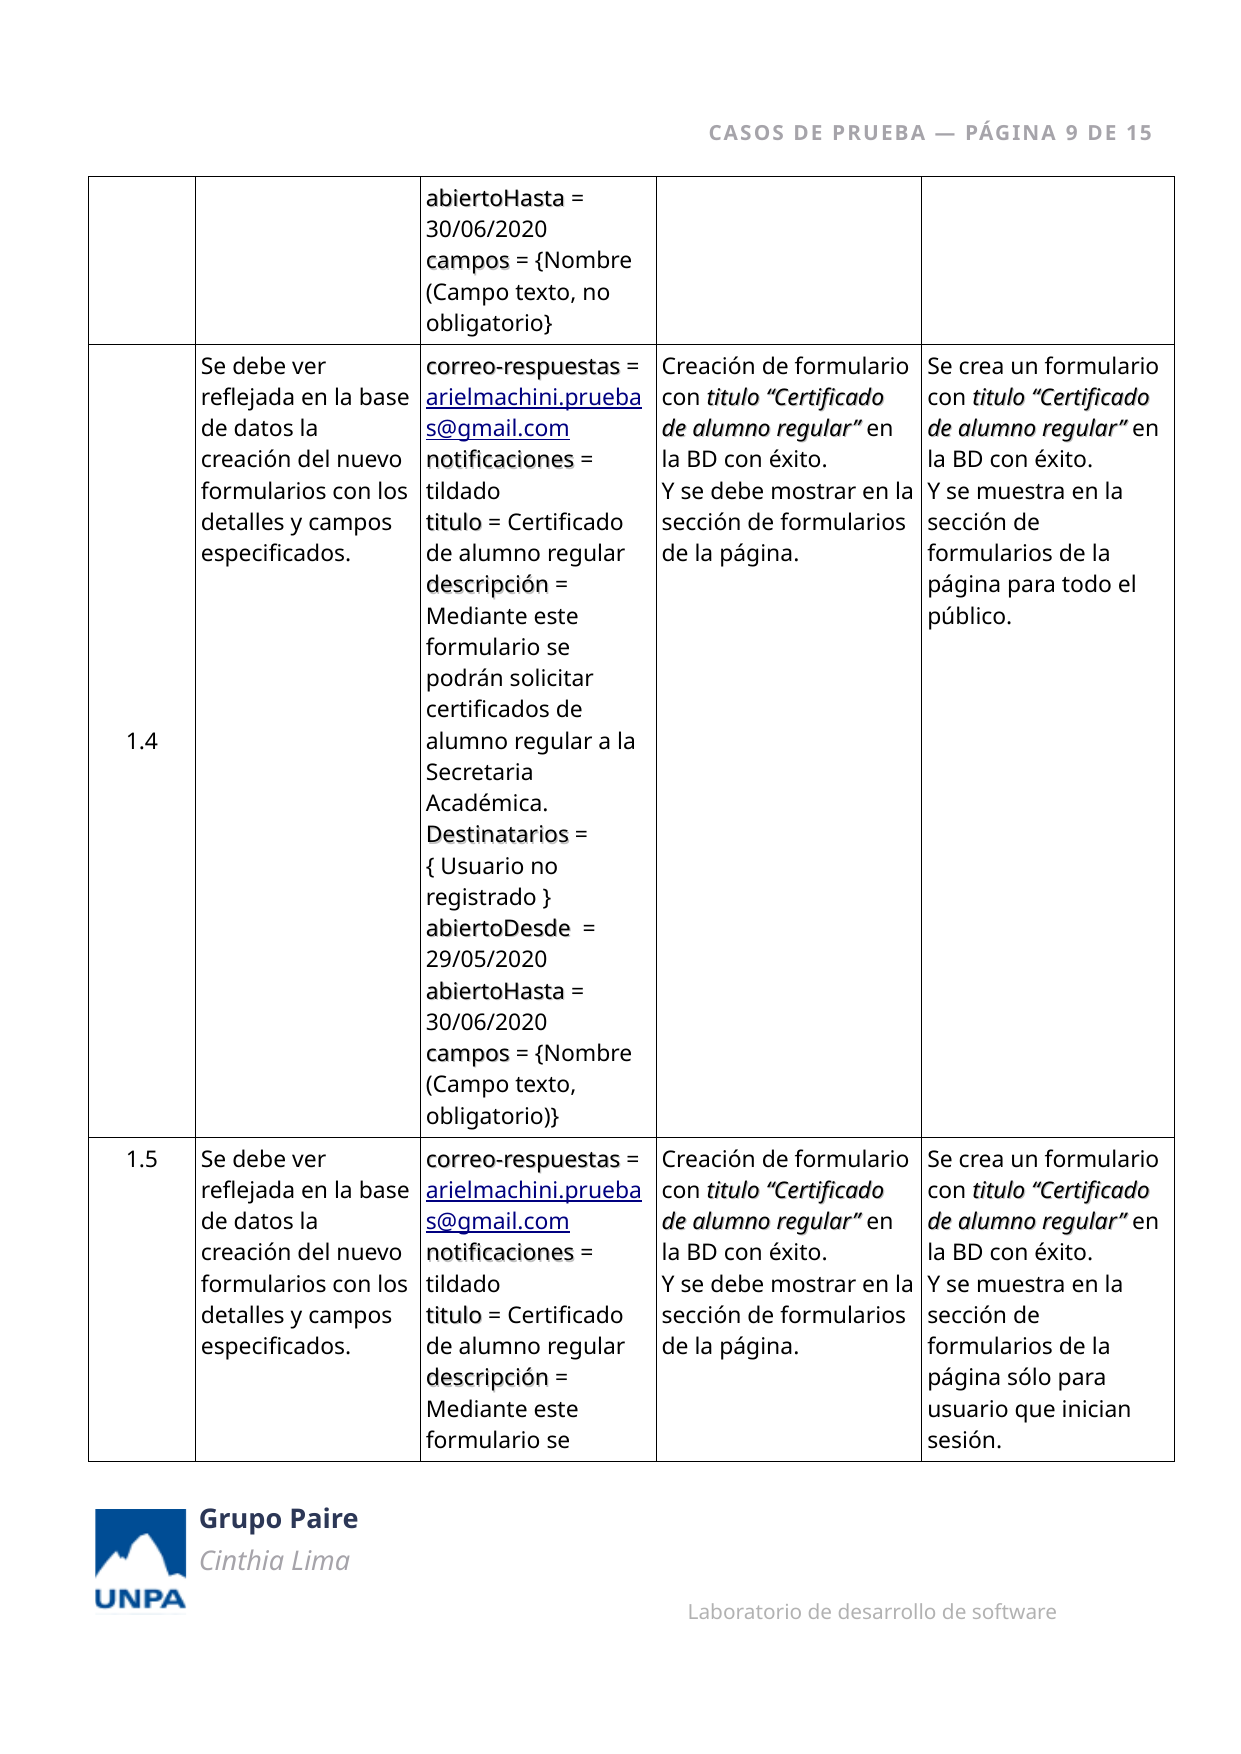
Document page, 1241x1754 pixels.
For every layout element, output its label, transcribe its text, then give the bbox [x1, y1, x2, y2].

table_cell 1.5 [89, 1138, 195, 1461]
table_cell abiertoHasta = 30/06/2020 campos = {Nombre (Campo texto, no obligatorio} [421, 177, 656, 344]
table_cell Creación de formulario con titulo “Certificado de alumno regular” en la BD con éxito. Y se debe mostrar en la sección de formularios de la página. [657, 1138, 921, 1461]
table_cell 1.4 [89, 345, 195, 1137]
table_cell correo-respuestas = arielmachini.pruebas@gmail.com notificaciones = tildado titulo = Certificado de alumno regular descripción = Mediante este formulario se [421, 1138, 656, 1461]
table_cell Se crea un formulario con titulo “Certificado de alumno regular” en la BD con éxito. Y se muestra en la sección de formularios de la página sólo para usuario que inician sesión. [922, 1138, 1174, 1461]
table_cell [922, 177, 1174, 344]
table_cell Se debe ver reflejada en la base de datos la creación del nuevo formularios con los detalles y campos especificados. [196, 345, 420, 1137]
table_cell Se crea un formulario con titulo “Certificado de alumno regular” en la BD con éxito. Y se muestra en la sección de formularios de la página para todo el público. [922, 345, 1174, 1137]
table_cell correo-respuestas = arielmachini.pruebas@gmail.com notificaciones = tildado titulo = Certificado de alumno regular descripción = Mediante este formulario se podrán solicitar certificados de alumno regular a la Secretaria Académica. Destinatarios = { Usuario no registrado } abiertoDesde = 29/05/2020 abiertoHasta = 30/06/2020 campos = {Nombre (Campo texto, obligatorio)} [421, 345, 656, 1137]
table_cell [196, 177, 420, 344]
table_cell [657, 177, 921, 344]
table_cell [89, 177, 195, 344]
table_cell Se debe ver reflejada en la base de datos la creación del nuevo formularios con los detalles y campos especificados. [196, 1138, 420, 1461]
table_cell Creación de formulario con titulo “Certificado de alumno regular” en la BD con éxito. Y se debe mostrar en la sección de formularios de la página. [657, 345, 921, 1137]
picture [95, 1509, 187, 1615]
